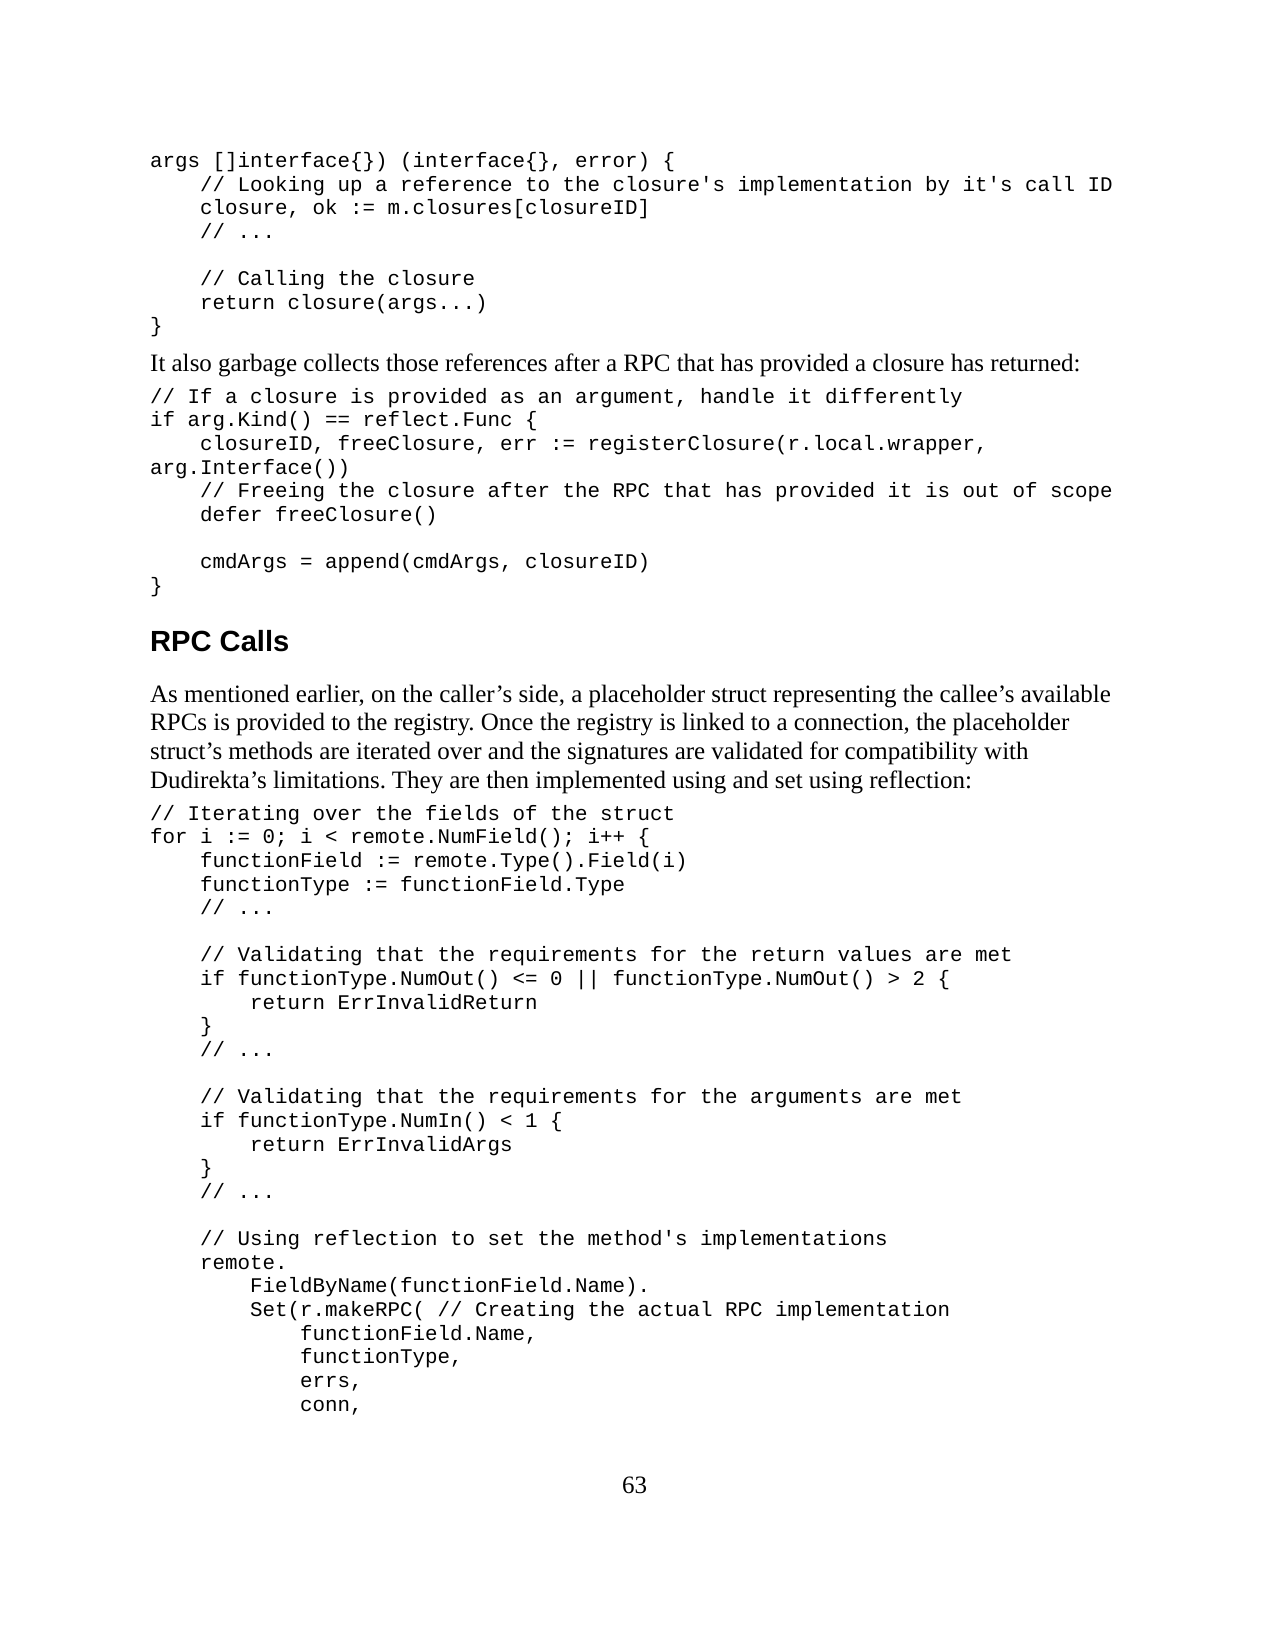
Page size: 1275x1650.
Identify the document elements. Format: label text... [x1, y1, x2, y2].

text // Validating that the requirements for the arguments are met [150, 1086, 1125, 1110]
text // Looking up a reference to the closure's implementation by it's call ID [150, 174, 1125, 197]
text It also garbage collects those references after a RPC that has provided a closure has returned: [150, 348, 1125, 377]
text functionField.Name, [150, 1323, 1125, 1346]
text } [150, 575, 1125, 599]
text // Validating that the requirements for the return values are met [150, 944, 1125, 968]
text for i := 0; i < remote.NumField(); i++ { [150, 826, 1125, 850]
text } [150, 1157, 1125, 1181]
text // Calling the closure [150, 268, 1125, 292]
text return ErrInvalidReturn [150, 992, 1125, 1015]
text closureID, freeClosure, err := registerClosure(r.local.wrapper, arg.Interface()) [150, 433, 1125, 480]
text Set(r.makeRPC( // Creating the actual RPC implementation [150, 1299, 1125, 1323]
text FieldByName(functionField.Name). [150, 1276, 1125, 1299]
text return closure(args...) [150, 292, 1125, 316]
text functionType := functionField.Type [150, 873, 1125, 897]
text // ... [150, 897, 1125, 921]
text As mentioned earlier, on the caller’s side, a placeholder struct representing the callee’s available RPCs is provided to the registry. Once the registry is linked to a connection, the placeholder struct’s methods are iterated over and the signatures are validated for compatibility with Dudirekta’s limitations. They are then implemented using and set using reflection: [150, 679, 1125, 794]
text } [150, 316, 1125, 339]
text // ... [150, 1181, 1125, 1204]
subtitle RPC Calls [150, 624, 1125, 657]
text closure, ok := m.closures[closureID] [150, 197, 1125, 221]
text cmdArgs = append(cmdArgs, closureID) [150, 551, 1125, 575]
text // ... [150, 221, 1125, 244]
text functionType, [150, 1346, 1125, 1370]
text if arg.Kind() == reflect.Func { [150, 409, 1125, 433]
text functionField := remote.Type().Field(i) [150, 850, 1125, 873]
text args []interface{}) (interface{}, error) { [150, 150, 1125, 174]
text remote. [150, 1252, 1125, 1276]
text if functionType.NumOut() <= 0 || functionType.NumOut() > 2 { [150, 968, 1125, 992]
text // Iterating over the fields of the struct [150, 803, 1125, 826]
text if functionType.NumIn() < 1 { [150, 1110, 1125, 1134]
text } [150, 1015, 1125, 1039]
text // Freeing the closure after the RPC that has provided it is out of scope [150, 480, 1125, 504]
text defer freeClosure() [150, 504, 1125, 528]
text // If a closure is provided as an argument, handle it differently [150, 386, 1125, 409]
text errs, [150, 1370, 1125, 1394]
text // ... [150, 1039, 1125, 1063]
text return ErrInvalidArgs [150, 1134, 1125, 1157]
text // Using reflection to set the method's implementations [150, 1228, 1125, 1252]
text conn, [150, 1394, 1125, 1417]
